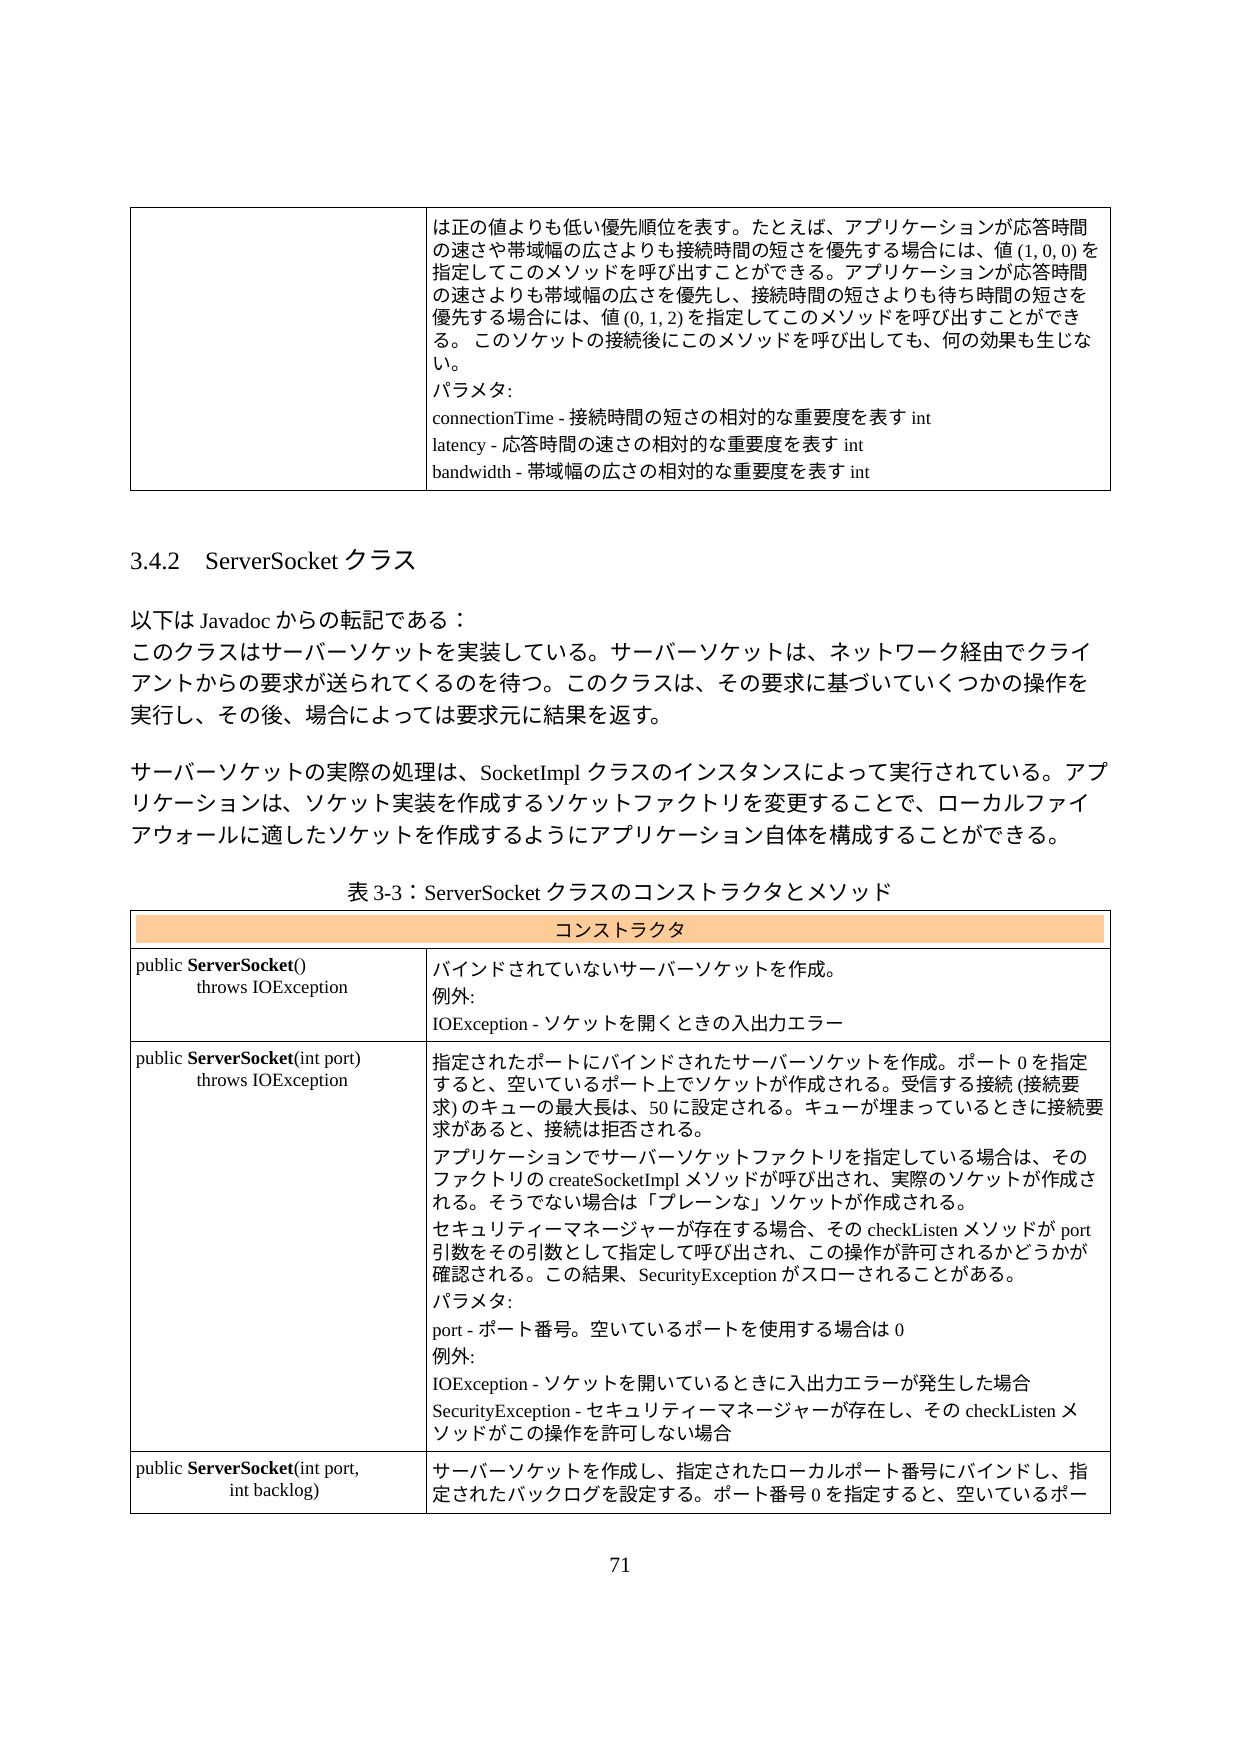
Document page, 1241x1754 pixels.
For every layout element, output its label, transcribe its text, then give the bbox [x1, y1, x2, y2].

table_cell public ServerSocket(int port, int backlog) [131, 1452, 426, 1513]
subtitle ServerSocketクラス [130, 540, 1110, 577]
text サーバーソケットの実際の処理は、SocketImpl クラスのインスタンスによって実行されている。アプリケーションは、ソケット実装を作成するソケットファクトリを変更することで、ローカルファイアウォールに適したソケットを作成するようにアプリケーション自体を構成することができる。 [130, 755, 1110, 850]
table_cell public ServerSocket() throws IOException [131, 949, 426, 1041]
text 以下はJavadocからの転記である： [130, 603, 1110, 634]
text このクラスはサーバーソケットを実装している。サーバーソケットは、ネットワーク経由でクライアントからの要求が送られてくるのを待つ。このクラスは、その要求に基づいていくつかの操作を実行し、その後、場合によっては要求元に結果を返す。 [130, 634, 1110, 729]
table_cell public ServerSocket(int port) throws IOException [131, 1042, 426, 1451]
text 表3-3：ServerSocketクラスのコンストラクタとメソッド [130, 875, 1110, 907]
table_cell は正の値よりも低い優先順位を表す。たとえば、アプリケーションが応答時間の速さや帯域幅の広さよりも接続時間の短さを優先する場合には、値 (1, 0, 0) を指定してこのメソッドを呼び出すことができる。アプリケーションが応答時間の速さよりも帯域幅の広さを優先し、接続時間の短さよりも待ち時間の短さを優先する場合には、値 (0, 1, 2) を指定してこのメソッドを呼び出すことができる。 このソケットの接続後にこのメソッドを呼び出しても、何の効果も生じない。 パラメタ: connectionTime - 接続時間の短さの相対的な重要度を表す int latency - 応答時間の速さの相対的な重要度を表す int bandwidth - 帯域幅の広さの相対的な重要度を表す int [427, 208, 1110, 490]
table_header コンストラクタ [131, 911, 1110, 948]
table_cell バインドされていないサーバーソケットを作成。 例外: IOException - ソケットを開くときの入出力エラー [427, 949, 1110, 1041]
table_cell 指定されたポートにバインドされたサーバーソケットを作成。ポート 0 を指定すると、空いているポート上でソケットが作成される。受信する接続 (接続要求) のキューの最大長は、50 に設定される。キューが埋まっているときに接続要求があると、接続は拒否される。 アプリケーションでサーバーソケットファクトリを指定している場合は、そのファクトリの createSocketImpl メソッドが呼び出され、実際のソケットが作成される。そうでない場合は「プレーンな」ソケットが作成される。 セキュリティーマネージャーが存在する場合、その checkListen メソッドが port 引数をその引数として指定して呼び出され、この操作が許可されるかどうかが確認される。この結果、SecurityException がスローされることがある。 パラメタ: port - ポート番号。空いているポートを使用する場合は 0 例外: IOException - ソケットを開いているときに入出力エラーが発生した場合 SecurityException - セキュリティーマネージャーが存在し、その checkListen メソッドがこの操作を許可しない場合 [427, 1042, 1110, 1451]
table_cell サーバーソケットを作成し、指定されたローカルポート番号にバインドし、指定されたバックログを設定する。ポート番号 0 を指定すると、空いているポー [427, 1452, 1110, 1513]
table_cell [131, 208, 426, 490]
